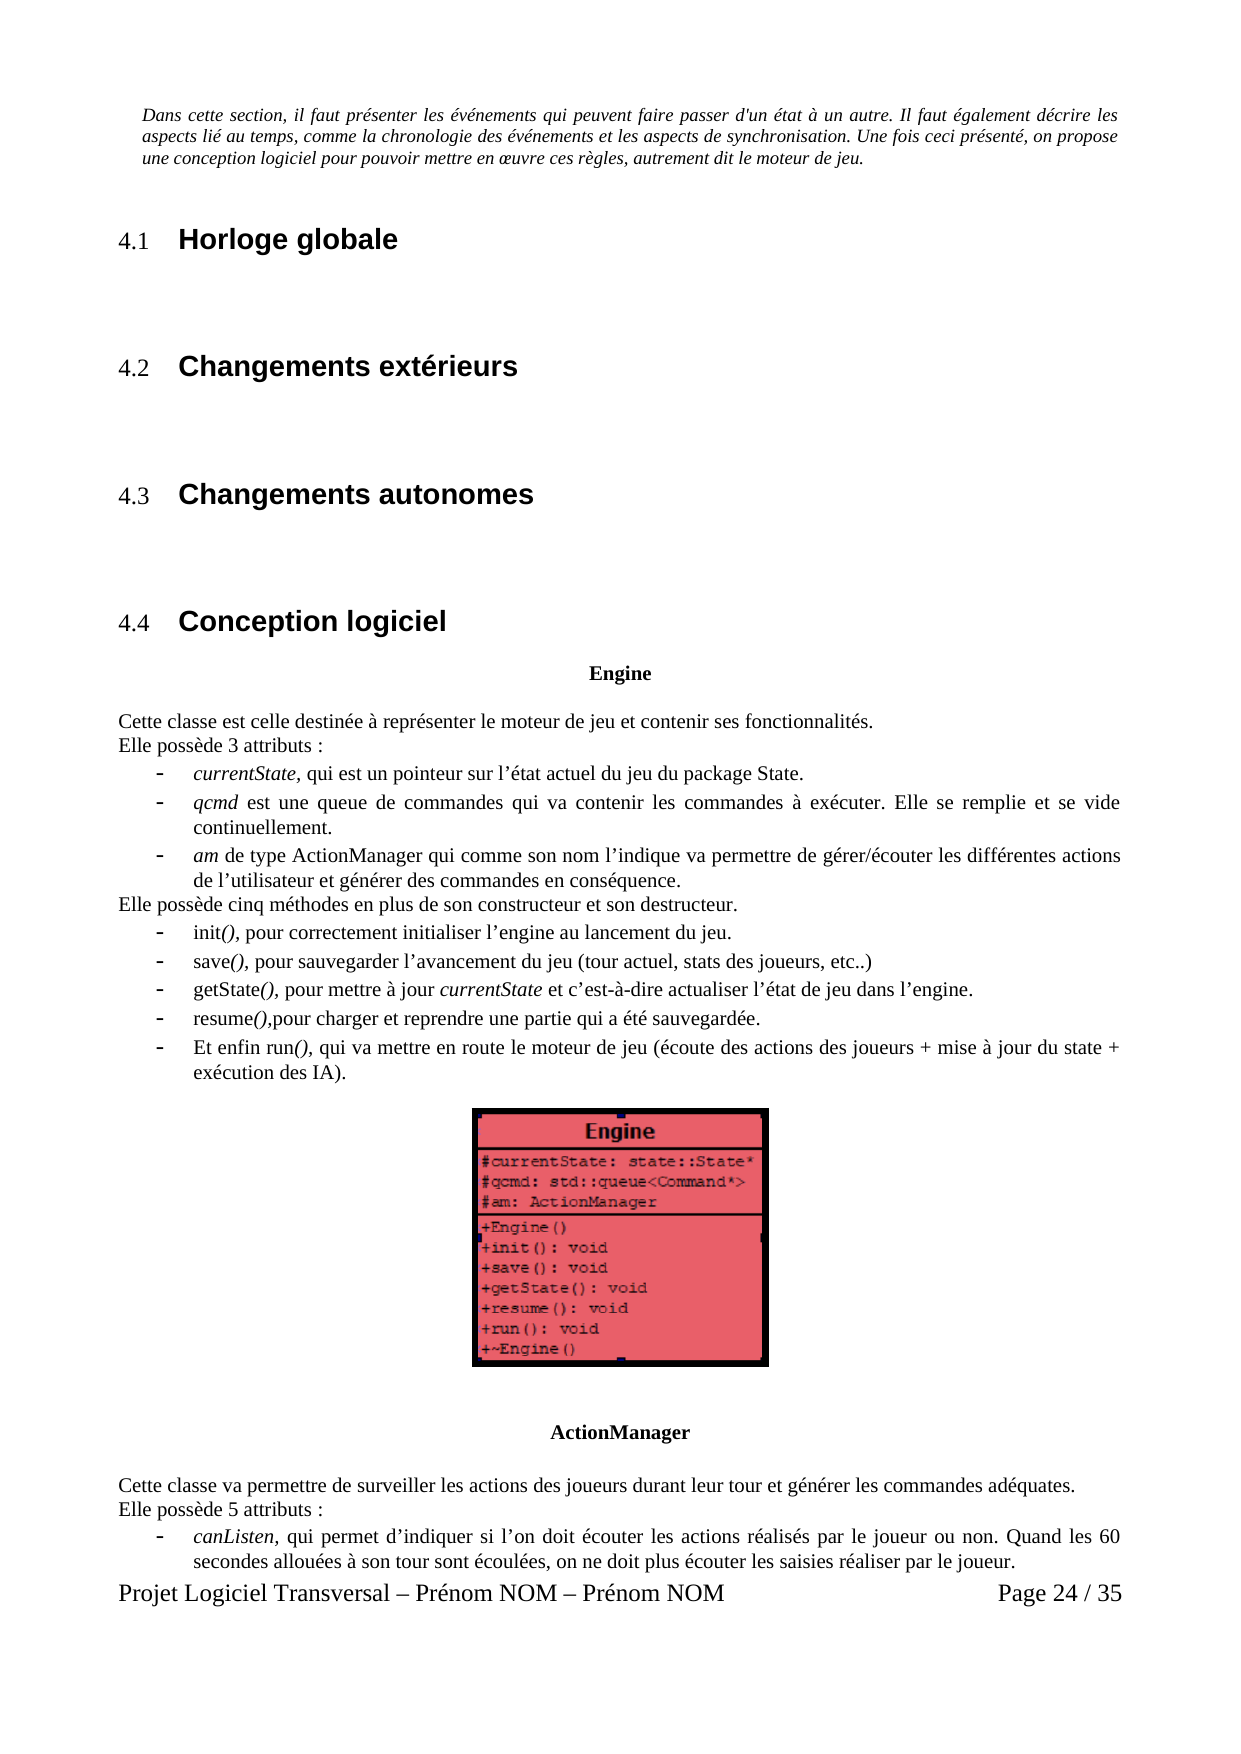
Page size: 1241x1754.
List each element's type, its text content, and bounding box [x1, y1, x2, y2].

list Conception logiciel [118, 604, 1122, 638]
list save(), pour sauvegarder l’avancement du jeu (tour actuel, stats des joueurs, etc..) [156, 945, 1122, 973]
text Elle possède 3 attributs : [118, 733, 1122, 757]
list qcmd est une queue de commandes qui va contenir les commandes à exécuter. Elle se remplie et se vide continuellement. [156, 786, 1122, 839]
text Dans cette section, il faut présenter les événements qui peuvent faire passer d'un état à un autre. Il faut également décrire les aspects lié au temps, comme la chronologie des événements et les aspects de synchronisation. Une fois ceci présenté, on propose une conception logiciel pour pouvoir mettre en œuvre ces règles, autrement dit le moteur de jeu. [142, 104, 1122, 168]
list canListen, qui permet d’indiquer si l’on doit écouter les actions réalisés par le joueur ou non. Quand les 60 secondes allouées à son tour sont écoulées, on ne doit plus écouter les saisies réaliser par le joueur. [156, 1521, 1122, 1573]
list resume(),pour charger et reprendre une partie qui a été sauvegardée. [156, 1002, 1122, 1031]
list init(), pour correctement initialiser l’engine au lancement du jeu. [156, 916, 1122, 945]
list Et enfin run(), qui va mettre en route le moteur de jeu (écoute des actions des joueurs + mise à jour du state + exécution des IA). [156, 1031, 1122, 1084]
text Cette classe va permettre de surveiller les actions des joueurs durant leur tour et générer les commandes adéquates. [118, 1472, 1122, 1497]
text Elle possède 5 attributs : [118, 1497, 1122, 1521]
list Changements autonomes [118, 477, 1122, 510]
list am de type ActionManager qui comme son nom l’indique va permettre de gérer/écouter les différentes actions de l’utilisateur et générer des commandes en conséquence. [156, 839, 1122, 892]
text Cette classe est celle destinée à représenter le moteur de jeu et contenir ses fonctionnalités. [118, 709, 1122, 733]
list getState(), pour mettre à jour currentState et c’est-à-dire actualiser l’état de jeu dans l’engine. [156, 973, 1122, 1002]
list Changements extérieurs [118, 349, 1122, 383]
list currentState, qui est un pointeur sur l’état actuel du jeu du package State. [156, 757, 1122, 786]
text Engine [118, 661, 1122, 685]
text ActionManager [118, 1420, 1122, 1444]
list Horloge globale [118, 222, 1122, 256]
text Elle possède cinq méthodes en plus de son constructeur et son destructeur. [118, 892, 1122, 916]
